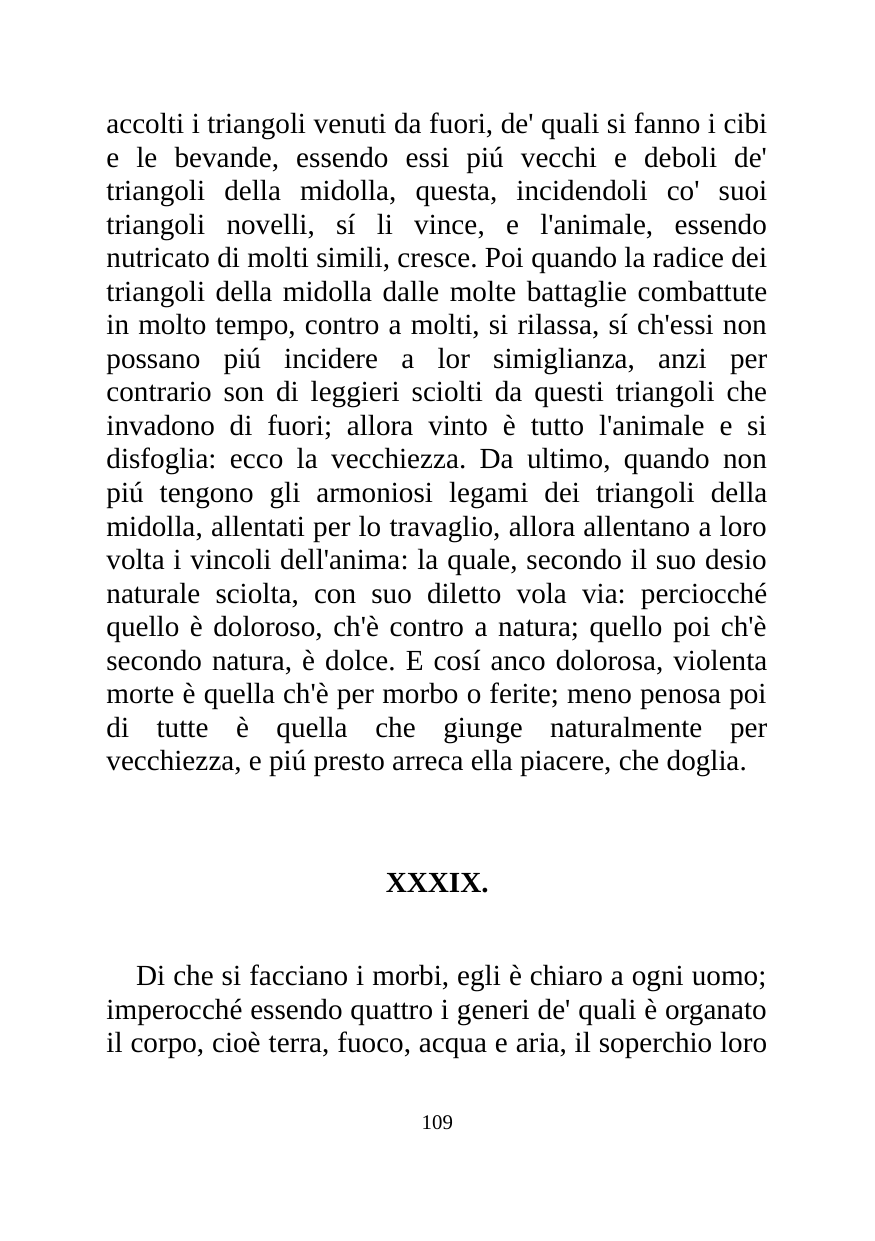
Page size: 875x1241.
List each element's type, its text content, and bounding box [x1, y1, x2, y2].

subtitle XXXIX. [106, 866, 768, 899]
text Di che si facciano i morbi, egli è chiaro a ogni uomo; imperocché essendo quattro i generi de' quali è organato il corpo, cioè terra, fuoco, acqua e aria, il soperchio loro [106, 958, 768, 1059]
text accolti i triangoli venuti da fuori, de' quali si fanno i cibi e le bevande, essendo essi piú vecchi e deboli de' triangoli della midolla, questa, incidendoli co' suoi triangoli novelli, sí li vince, e l'animale, essendo nutricato di molti simili, cresce. Poi quando la radice dei triangoli della midolla dalle molte battaglie combattute in molto tempo, contro a molti, si rilassa, sí ch'essi non possano piú incidere a lor simiglianza, anzi per contrario son di leggieri sciolti da questi triangoli che invadono di fuori; allora vinto è tutto l'animale e si disfoglia: ecco la vecchiezza. Da ultimo, quando non piú tengono gli armoniosi legami dei triangoli della midolla, allentati per lo travaglio, allora allentano a loro volta i vincoli dell'anima: la quale, secondo il suo desio naturale sciolta, con suo diletto vola via: perciocché quello è doloroso, ch'è contro a natura; quello poi ch'è secondo natura, è dolce. E cosí anco dolorosa, violenta morte è quella ch'è per morbo o ferite; meno penosa poi di tutte è quella che giunge naturalmente per vecchiezza, e piú presto arreca ella piacere, che doglia. [106, 106, 768, 777]
